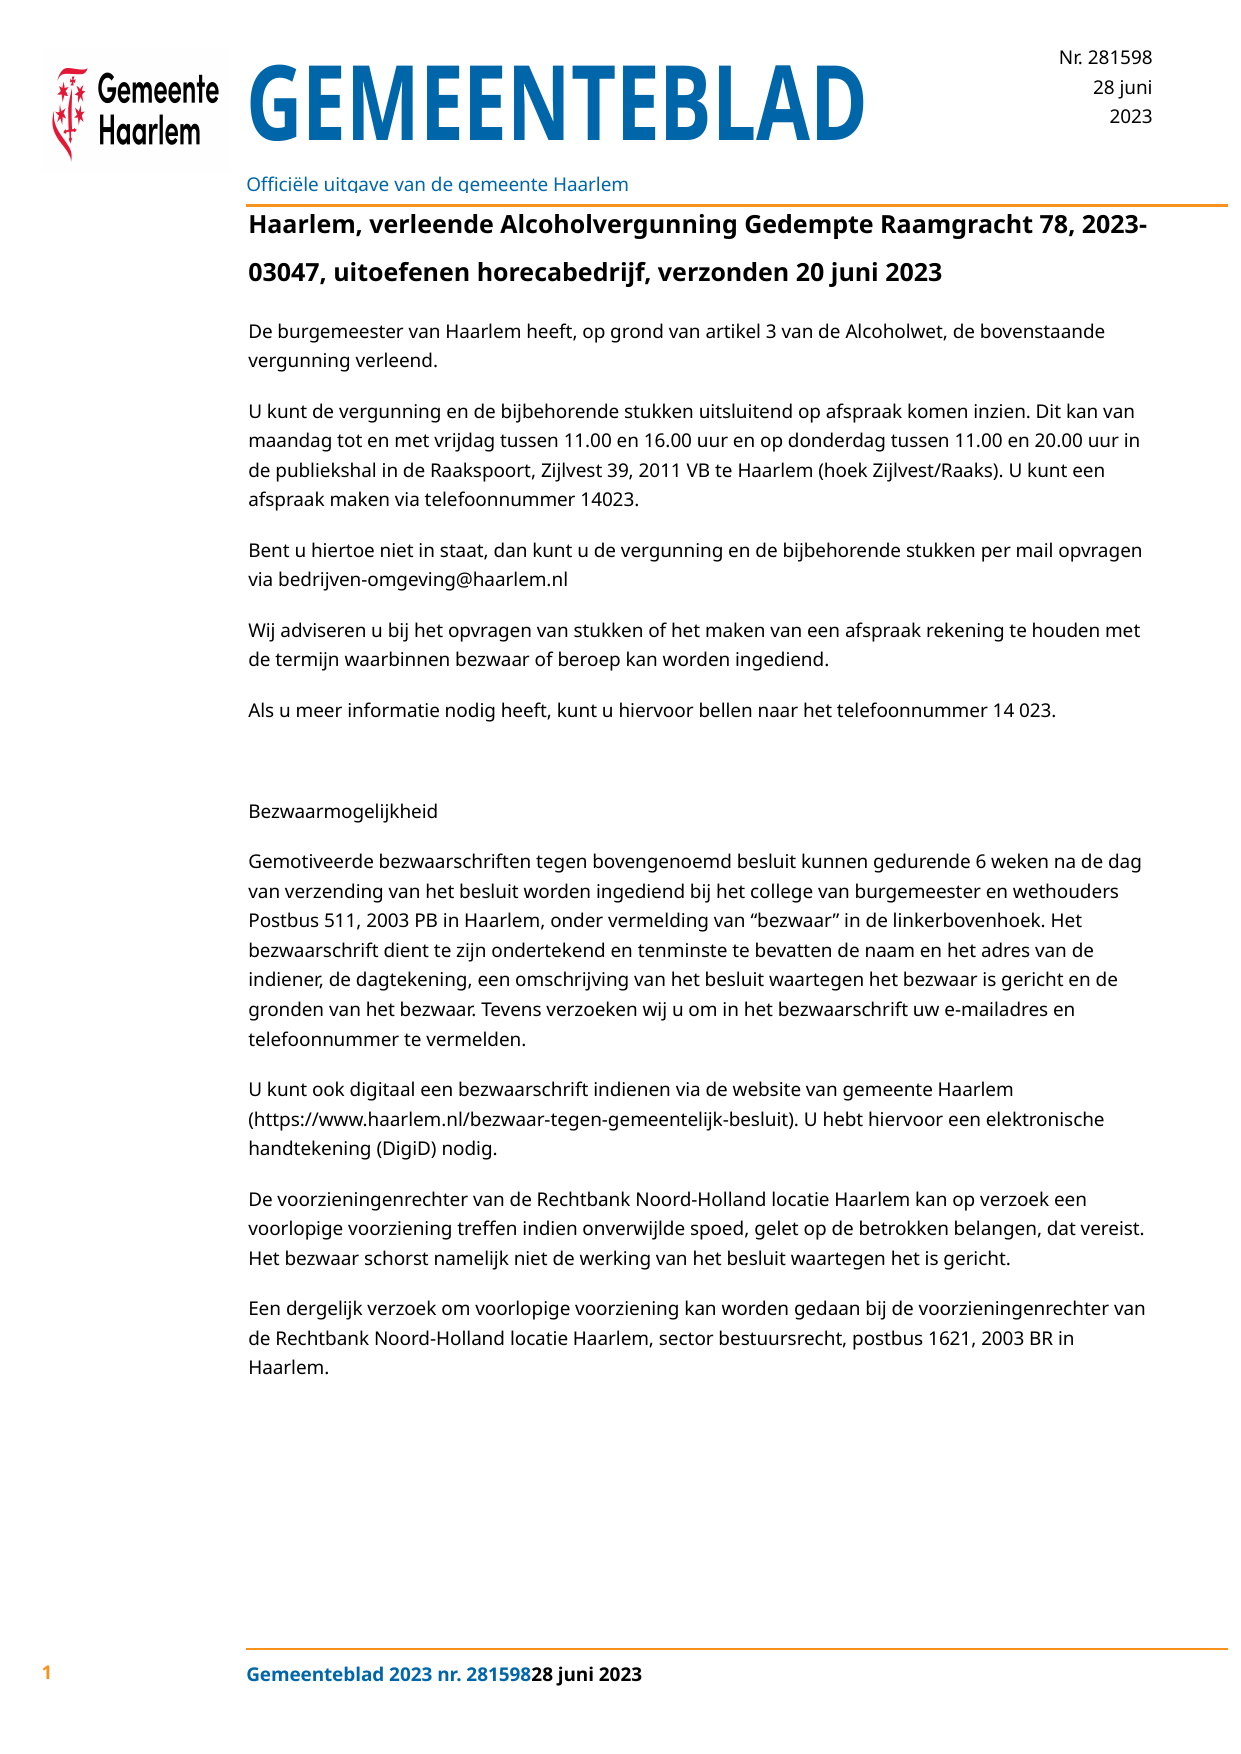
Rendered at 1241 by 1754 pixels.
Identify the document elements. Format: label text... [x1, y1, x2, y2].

text U kunt ook digitaal een bezwaarschrift indienen via de website van gemeente Haarlem (https://www.haarlem.nl/bezwaar-tegen-gemeentelijk-besluit). U hebt hiervoor een elektronische handtekening (DigiD) nodig. [248, 1076, 1152, 1161]
text Gemotiveerde bezwaarschriften tegen bovengenoemd besluit kunnen gedurende 6 weken na de dag van verzending van het besluit worden ingediend bij het college van burgemeester en wethouders Postbus 511, 2003 PB in Haarlem, onder vermelding van “bezwaar” in de linkerbovenhoek. Het bezwaarschrift dient te zijn ondertekend en tenminste te bevatten de naam en het adres van de indiener, de dagtekening, een omschrijving van het besluit waartegen het bezwaar is gericht en de gronden van het bezwaar. Tevens verzoeken wij u om in het bezwaarschrift uw e-mailadres en telefoonnummer te vermelden. [248, 848, 1152, 1052]
text Haarlem, verleende Alcoholvergunning Gedempte Raamgracht 78, 2023-03047, uitoefenen horecabedrijf, verzonden 20 juni 2023 [248, 207, 1152, 288]
text Bent u hiertoe niet in staat, dan kunt u de vergunning en de bijbehorende stukken per mail opvragen via bedrijven-omgeving@haarlem.nl [248, 537, 1152, 592]
picture [41, 47, 231, 172]
text U kunt de vergunning en de bijbehorende stukken uitsluitend op afspraak komen inzien. Dit kan van maandag tot en met vrijdag tussen 11.00 en 16.00 uur en op donderdag tussen 11.00 en 20.00 uur in de publiekshal in de Raakspoort, Zijlvest 39, 2011 VB te Haarlem (hoek Zijlvest/Raaks). U kunt een afspraak maken via telefoonnummer 14023. [248, 398, 1152, 512]
text Een dergelijk verzoek om voorlopige voorziening kan worden gedaan bij de voorzieningenrechter van de Rechtbank Noord-Holland locatie Haarlem, sector bestuursrecht, postbus 1621, 2003 BR in Haarlem. [248, 1295, 1152, 1380]
text De burgemeester van Haarlem heeft, op grond van artikel 3 van de Alcoholwet, de bovenstaande vergunning verleend. [248, 318, 1152, 373]
text De voorzieningenrechter van de Rechtbank Noord-Holland locatie Haarlem kan op verzoek een voorlopige voorziening treffen indien onverwijlde spoed, gelet op de betrokken belangen, dat vereist. Het bezwaar schorst namelijk niet de werking van het besluit waartegen het is gericht. [248, 1186, 1152, 1271]
text Als u meer informatie nodig heeft, kunt u hiervoor bellen naar het telefoonnummer 14 023. [248, 697, 1152, 723]
text Wij adviseren u bij het opvragen van stukken of het maken van een afspraak rekening te houden met de termijn waarbinnen bezwaar of beroep kan worden ingediend. [248, 617, 1152, 672]
text Bezwaarmogelijkheid [248, 798, 1152, 824]
